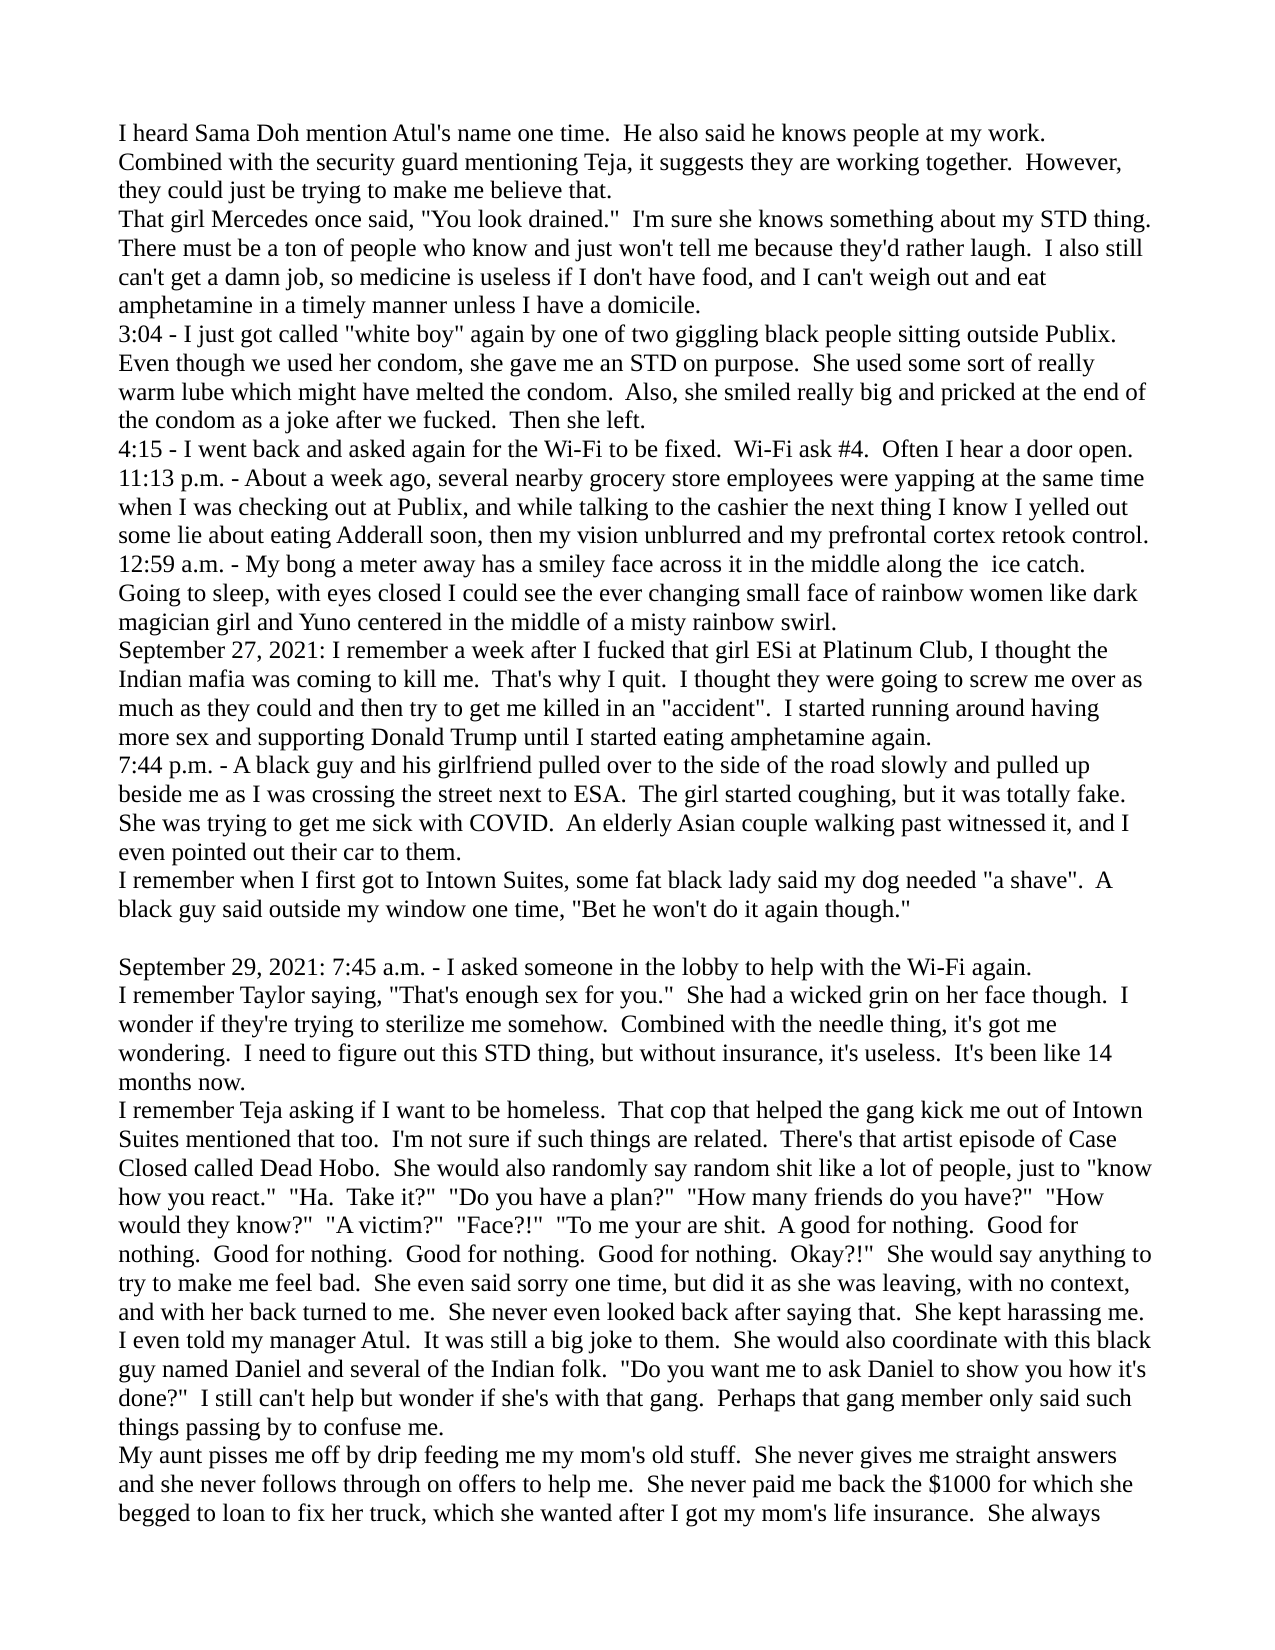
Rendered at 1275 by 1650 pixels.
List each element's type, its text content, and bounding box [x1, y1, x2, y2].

text 7:44 p.m. - A black guy and his girlfriend pulled over to the side of the road slowly and pulled up beside me as I was crossing the street next to ESA. The girl started coughing, but it was totally fake. She was trying to get me sick with COVID. An elderly Asian couple walking past witnessed it, and I even pointed out their car to them. [118, 751, 1157, 866]
text 11:13 p.m. - About a week ago, several nearby grocery store employees were yapping at the same time when I was checking out at Publix, and while talking to the cashier the next thing I know I yelled out some lie about eating Adderall soon, then my vision unblurred and my prefrontal cortex retook control. [118, 463, 1157, 549]
text That girl Mercedes once said, "You look drained." I'm sure she knows something about my STD thing. There must be a ton of people who know and just won't tell me because they'd rather laugh. I also still can't get a damn job, so medicine is useless if I don't have food, and I can't weigh out and eat amphetamine in a timely manner unless I have a domicile. [118, 204, 1157, 319]
text I remember when I first got to Intown Suites, some fat black lady said my dog needed "a shave". A black guy said outside my window one time, "Bet he won't do it again though." [118, 866, 1157, 923]
text 4:15 - I went back and asked again for the Wi-Fi to be fixed. Wi-Fi ask #4. Often I hear a door open. [118, 434, 1157, 463]
text I heard Sama Doh mention Atul's name one time. He also said he knows people at my work. Combined with the security guard mentioning Teja, it suggests they are working together. However, they could just be trying to make me believe that. [118, 118, 1157, 204]
text Even though we used her condom, she gave me an STD on purpose. She used some sort of really warm lube which might have melted the condom. Also, she smiled really big and pricked at the end of the condom as a joke after we fucked. Then she left. [118, 348, 1157, 434]
text 12:59 a.m. - My bong a meter away has a smiley face across it in the middle along the ice catch. Going to sleep, with eyes closed I could see the ever changing small face of rainbow women like dark magician girl and Yuno centered in the middle of a misty rainbow swirl. [118, 549, 1157, 636]
text I remember Teja asking if I want to be homeless. That cop that helped the gang kick me out of Intown Suites mentioned that too. I'm not sure if such things are related. There's that artist episode of Case Closed called Dead Hobo. She would also randomly say random shit like a lot of people, just to "know how you react." "Ha. Take it?" "Do you have a plan?" "How many friends do you have?" "How would they know?" "A victim?" "Face?!" "To me your are shit. A good for nothing. Good for nothing. Good for nothing. Good for nothing. Good for nothing. Okay?!" She would say anything to try to make me feel bad. She even said sorry one time, but did it as she was leaving, with no context, and with her back turned to me. She never even looked back after saying that. She kept harassing me. I even told my manager Atul. It was still a big joke to them. She would also coordinate with this black guy named Daniel and several of the Indian folk. "Do you want me to ask Daniel to show you how it's done?" I still can't help but wonder if she's with that gang. Perhaps that gang member only said such things passing by to confuse me. [118, 1096, 1157, 1441]
text 3:04 - I just got called "white boy" again by one of two giggling black people sitting outside Publix. [118, 319, 1157, 348]
text My aunt pisses me off by drip feeding me my mom's old stuff. She never gives me straight answers and she never follows through on offers to help me. She never paid me back the $1000 for which she begged to loan to fix her truck, which she wanted after I got my mom's life insurance. She always [118, 1441, 1157, 1527]
text I remember Taylor saying, "That's enough sex for you." She had a wicked grin on her face though. I wonder if they're trying to sterilize me somehow. Combined with the needle thing, it's got me wondering. I need to figure out this STD thing, but without insurance, it's useless. It's been like 14 months now. [118, 981, 1157, 1096]
text September 27, 2021: I remember a week after I fucked that girl ESi at Platinum Club, I thought the Indian mafia was coming to kill me. That's why I quit. I thought they were going to screw me over as much as they could and then try to get me killed in an "accident". I started running around having more sex and supporting Donald Trump until I started eating amphetamine again. [118, 636, 1157, 751]
text September 29, 2021: 7:45 a.m. - I asked someone in the lobby to help with the Wi-Fi again. [118, 952, 1157, 981]
